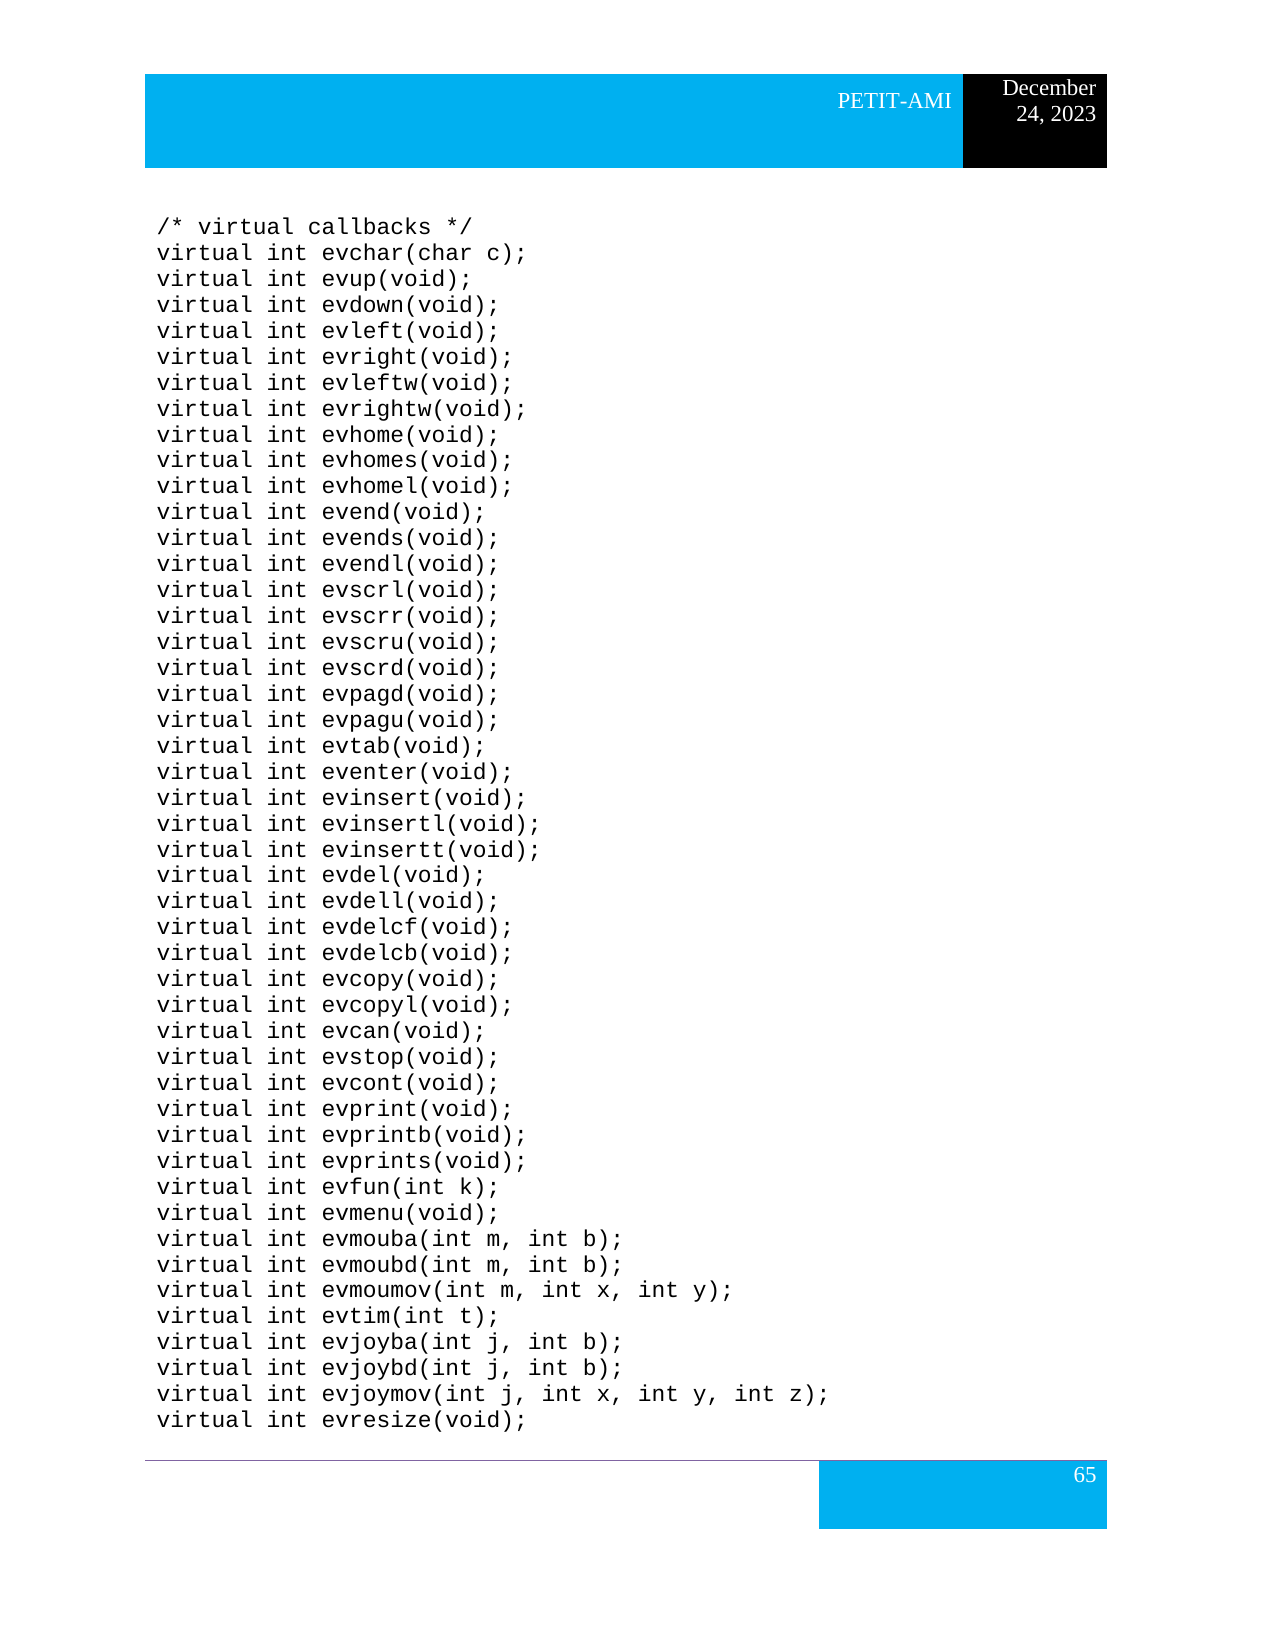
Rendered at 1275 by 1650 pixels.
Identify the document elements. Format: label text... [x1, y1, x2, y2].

text virtual int evcopyl(void); [156, 993, 1118, 1019]
text /* virtual callbacks */ [156, 215, 1118, 241]
text virtual int evdown(void); [156, 293, 1118, 319]
text virtual int evpagu(void); [156, 708, 1118, 734]
text virtual int evends(void); [156, 527, 1118, 553]
text virtual int evmoubd(int m, int b); [156, 1253, 1118, 1279]
text virtual int evmouba(int m, int b); [156, 1227, 1118, 1253]
text virtual int evchar(char c); [156, 241, 1118, 267]
text virtual int evhomes(void); [156, 449, 1118, 475]
text virtual int evjoymov(int j, int x, int y, int z); [156, 1383, 1118, 1408]
text virtual int evdelcb(void); [156, 942, 1118, 968]
text virtual int evhome(void); [156, 423, 1118, 449]
text virtual int evcont(void); [156, 1071, 1118, 1097]
text virtual int evinsert(void); [156, 786, 1118, 812]
text virtual int evpagd(void); [156, 682, 1118, 708]
text virtual int evup(void); [156, 267, 1118, 293]
text virtual int evright(void); [156, 345, 1118, 371]
text virtual int evmoumov(int m, int x, int y); [156, 1279, 1118, 1305]
text virtual int evscrr(void); [156, 604, 1118, 630]
text virtual int evscrd(void); [156, 656, 1118, 682]
text virtual int evstop(void); [156, 1045, 1118, 1071]
text virtual int evcopy(void); [156, 968, 1118, 993]
text virtual int evrightw(void); [156, 397, 1118, 423]
text virtual int evresize(void); [156, 1408, 1118, 1434]
text virtual int evdelcf(void); [156, 916, 1118, 942]
text virtual int evprints(void); [156, 1149, 1118, 1175]
text virtual int evscru(void); [156, 630, 1118, 656]
text virtual int evcan(void); [156, 1019, 1118, 1045]
text virtual int evinsertt(void); [156, 838, 1118, 864]
text virtual int evprintb(void); [156, 1123, 1118, 1149]
text virtual int evjoyba(int j, int b); [156, 1331, 1118, 1357]
text virtual int evscrl(void); [156, 578, 1118, 604]
text virtual int evend(void); [156, 501, 1118, 527]
text virtual int evendl(void); [156, 553, 1118, 578]
text virtual int evprint(void); [156, 1097, 1118, 1123]
text virtual int evfun(int k); [156, 1175, 1118, 1201]
text virtual int evleft(void); [156, 319, 1118, 345]
text virtual int evdell(void); [156, 890, 1118, 916]
text virtual int evjoybd(int j, int b); [156, 1357, 1118, 1383]
text virtual int evinsertl(void); [156, 812, 1118, 838]
text virtual int evtim(int t); [156, 1305, 1118, 1331]
text virtual int evleftw(void); [156, 371, 1118, 397]
text virtual int evmenu(void); [156, 1201, 1118, 1227]
text virtual int eventer(void); [156, 760, 1118, 786]
text virtual int evhomel(void); [156, 475, 1118, 501]
text virtual int evdel(void); [156, 864, 1118, 890]
text virtual int evtab(void); [156, 734, 1118, 760]
